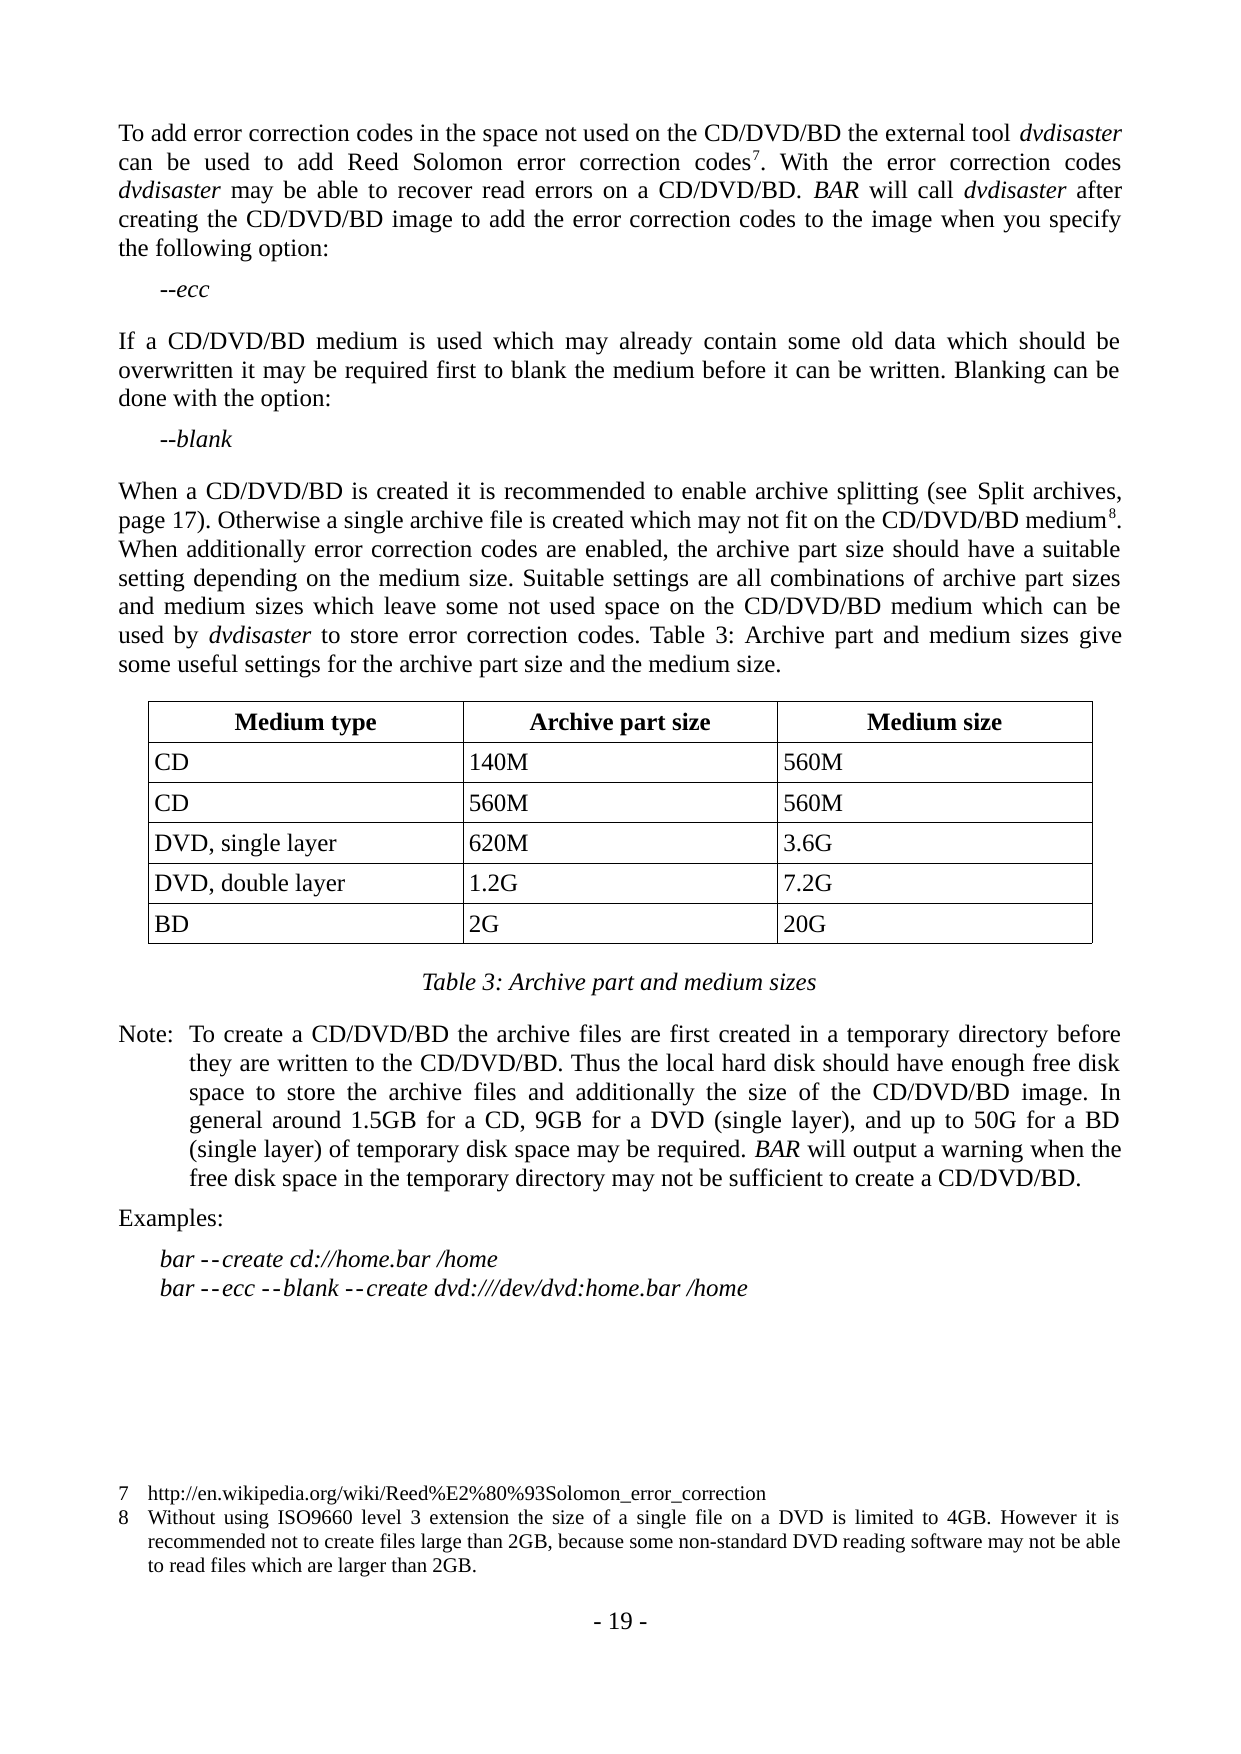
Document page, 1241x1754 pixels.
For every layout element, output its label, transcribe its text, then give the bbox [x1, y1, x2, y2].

table_cell 560M [778, 783, 1092, 822]
table_cell DVD, double layer [149, 864, 463, 903]
table_cell 7.2G [778, 864, 1092, 903]
text Note: To create a CD/DVD/BD the archive files are first created in a temporary directory before they are written to the CD/DVD/BD. Thus the local hard disk should have enough free disk space to store the archive files and additionally the size of the CD/DVD/BD image. In general around 1.5GB for a CD, 9GB for a DVD (single layer), and up to 50G for a BD (single layer) of temporary disk space may be required. BAR will output a warning when the free disk space in the temporary directory may not be sufficient to create a CD/DVD/BD. [118, 1019, 1122, 1192]
table_cell 140M [464, 743, 777, 782]
text When a CD/DVD/BD is created it is recommended to enable archive splitting (see Split archives, page 17). Otherwise a single archive file is created which may not fit on the CD/DVD/BD medium. When additionally error correction codes are enabled, the archive part size should have a suitable setting depending on the medium size. Suitable settings are all combinations of archive part sizes and medium sizes which leave some not used space on the CD/DVD/BD medium which can be used by dvdisaster to store error correction codes. Table 3: Archive part and medium sizes give some useful settings for the archive part size and the medium size. [118, 476, 1122, 678]
table_cell CD [149, 743, 463, 782]
table_cell CD [149, 783, 463, 822]
text Without using ISO9660 level 3 extension the size of a single file on a DVD is limited to 4GB. However it is recommended not to create files large than 2GB, because some non-standard DVD reading software may not be able to read files which are larger than 2GB. [118, 1505, 1122, 1577]
table_cell 1.2G [464, 864, 777, 903]
table_header Medium size [778, 702, 1092, 742]
table_header Archive part size [464, 702, 777, 742]
table_cell 3.6G [778, 823, 1092, 862]
table_header Medium type [149, 702, 463, 742]
text bar ‑‑ecc ‑‑blank ‑‑create dvd:///dev/dvd:home.bar /home [159, 1273, 1122, 1301]
table_cell 20G [778, 904, 1092, 943]
table_cell DVD, single layer [149, 823, 463, 862]
text bar ‑‑create cd://home.bar /home [159, 1244, 1122, 1273]
table_cell 620M [464, 823, 777, 862]
text Table 3: Archive part and medium sizes [118, 967, 1122, 996]
table_cell BD [149, 904, 463, 943]
text http://en.wikipedia.org/wiki/Reed%E2%80%93Solomon_error_correction [118, 1481, 1122, 1505]
text --ecc [159, 274, 1122, 302]
table_cell 2G [464, 904, 777, 943]
text Examples: [118, 1203, 1122, 1232]
text To add error correction codes in the space not used on the CD/DVD/BD the external tool dvdisaster can be used to add Reed Solomon error correction codes. With the error correction codes dvdisaster may be able to recover read errors on a CD/DVD/BD. BAR will call dvdisaster after creating the CD/DVD/BD image to add the error correction codes to the image when you specify the following option: [118, 118, 1122, 262]
text --blank [159, 424, 1122, 453]
text If a CD/DVD/BD medium is used which may already contain some old data which should be overwritten it may be required first to blank the medium before it can be written. Blanking can be done with the option: [118, 326, 1122, 412]
table_cell 560M [778, 743, 1092, 782]
table_cell 560M [464, 783, 777, 822]
